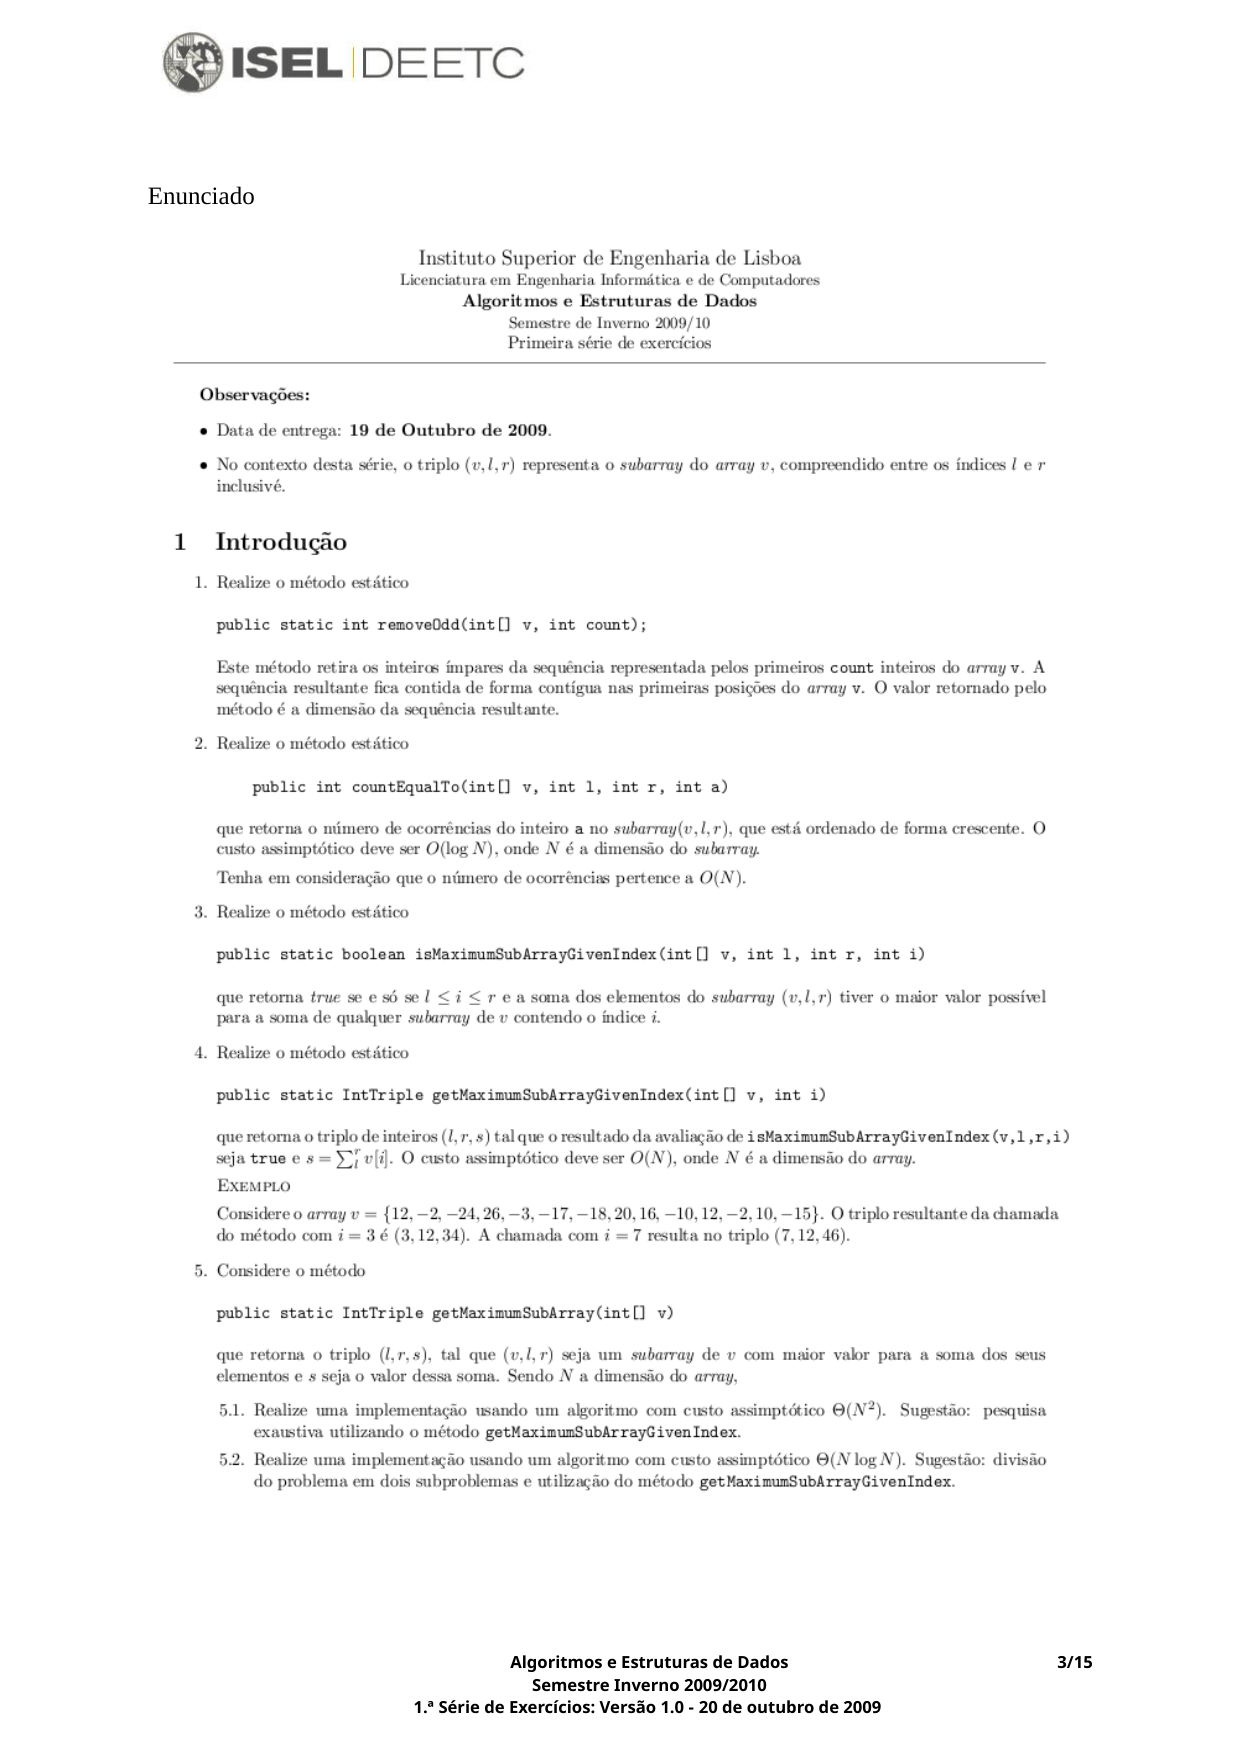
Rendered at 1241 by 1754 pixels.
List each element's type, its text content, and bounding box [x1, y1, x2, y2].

subtitle Enunciado [148, 181, 1093, 210]
picture [153, 17, 555, 118]
picture [150, 228, 1096, 1526]
